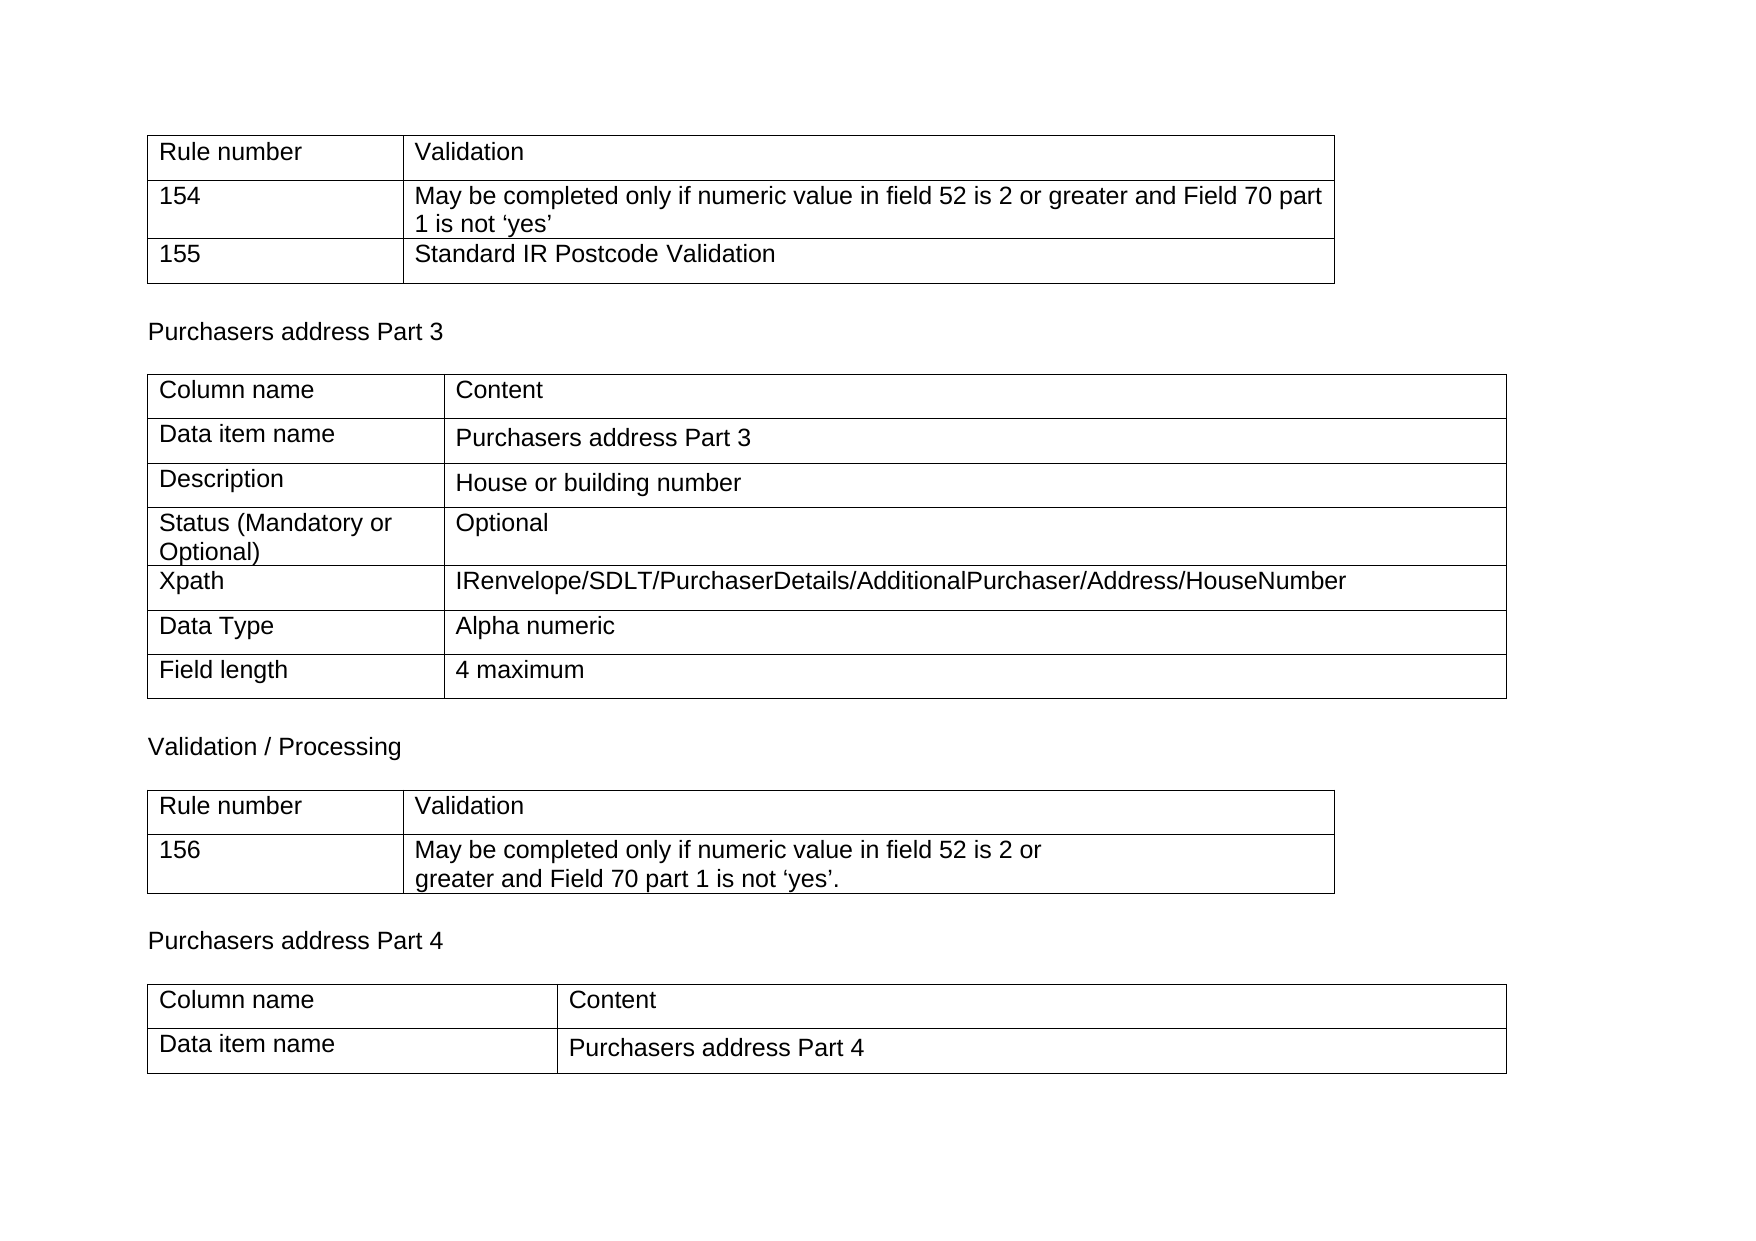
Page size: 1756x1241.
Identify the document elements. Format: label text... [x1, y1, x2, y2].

table_cell 4 maximum [445, 655, 1506, 698]
table_cell 154 [148, 181, 403, 238]
table_header Validation [404, 791, 1334, 834]
table_cell House or building number [445, 464, 1506, 507]
table_header Rule number [148, 136, 403, 180]
table_cell Field length [148, 655, 444, 698]
table_cell Alpha numeric [445, 611, 1506, 654]
table_header Validation [404, 136, 1334, 180]
table_cell Description [148, 464, 444, 507]
table_cell Data item name [148, 419, 444, 462]
table_cell IRenvelope/SDLT/PurchaserDetails/AdditionalPurchaser/Address/HouseNumber [445, 566, 1506, 609]
table_header Content [445, 375, 1506, 418]
table_cell 156 [148, 835, 403, 892]
table_header Rule number [148, 791, 403, 834]
subtitle Validation / Processing [148, 732, 1515, 761]
subtitle Purchasers address Part 4 [148, 926, 1515, 955]
table_cell Purchasers address Part 4 [558, 1029, 1506, 1072]
table_cell May be completed only if numeric value in field 52 is 2 or greater and Field 70 part 1 is not ‘yes’. [404, 835, 1334, 892]
table_cell May be completed only if numeric value in field 52 is 2 or greater and Field 70 part 1 is not ‘yes’ [404, 181, 1334, 238]
table_cell Status (Mandatory or Optional) [148, 508, 444, 565]
table_header Content [558, 985, 1506, 1028]
table_cell 155 [148, 239, 403, 282]
subtitle Purchasers address Part 3 [148, 316, 1515, 345]
table_cell Xpath [148, 566, 444, 609]
table_cell Optional [445, 508, 1506, 565]
table_cell Data item name [148, 1029, 557, 1072]
table_cell Purchasers address Part 3 [445, 419, 1506, 462]
table_header Column name [148, 375, 444, 418]
table_header Column name [148, 985, 557, 1028]
table_cell Standard IR Postcode Validation [404, 239, 1334, 282]
table_cell Data Type [148, 611, 444, 654]
